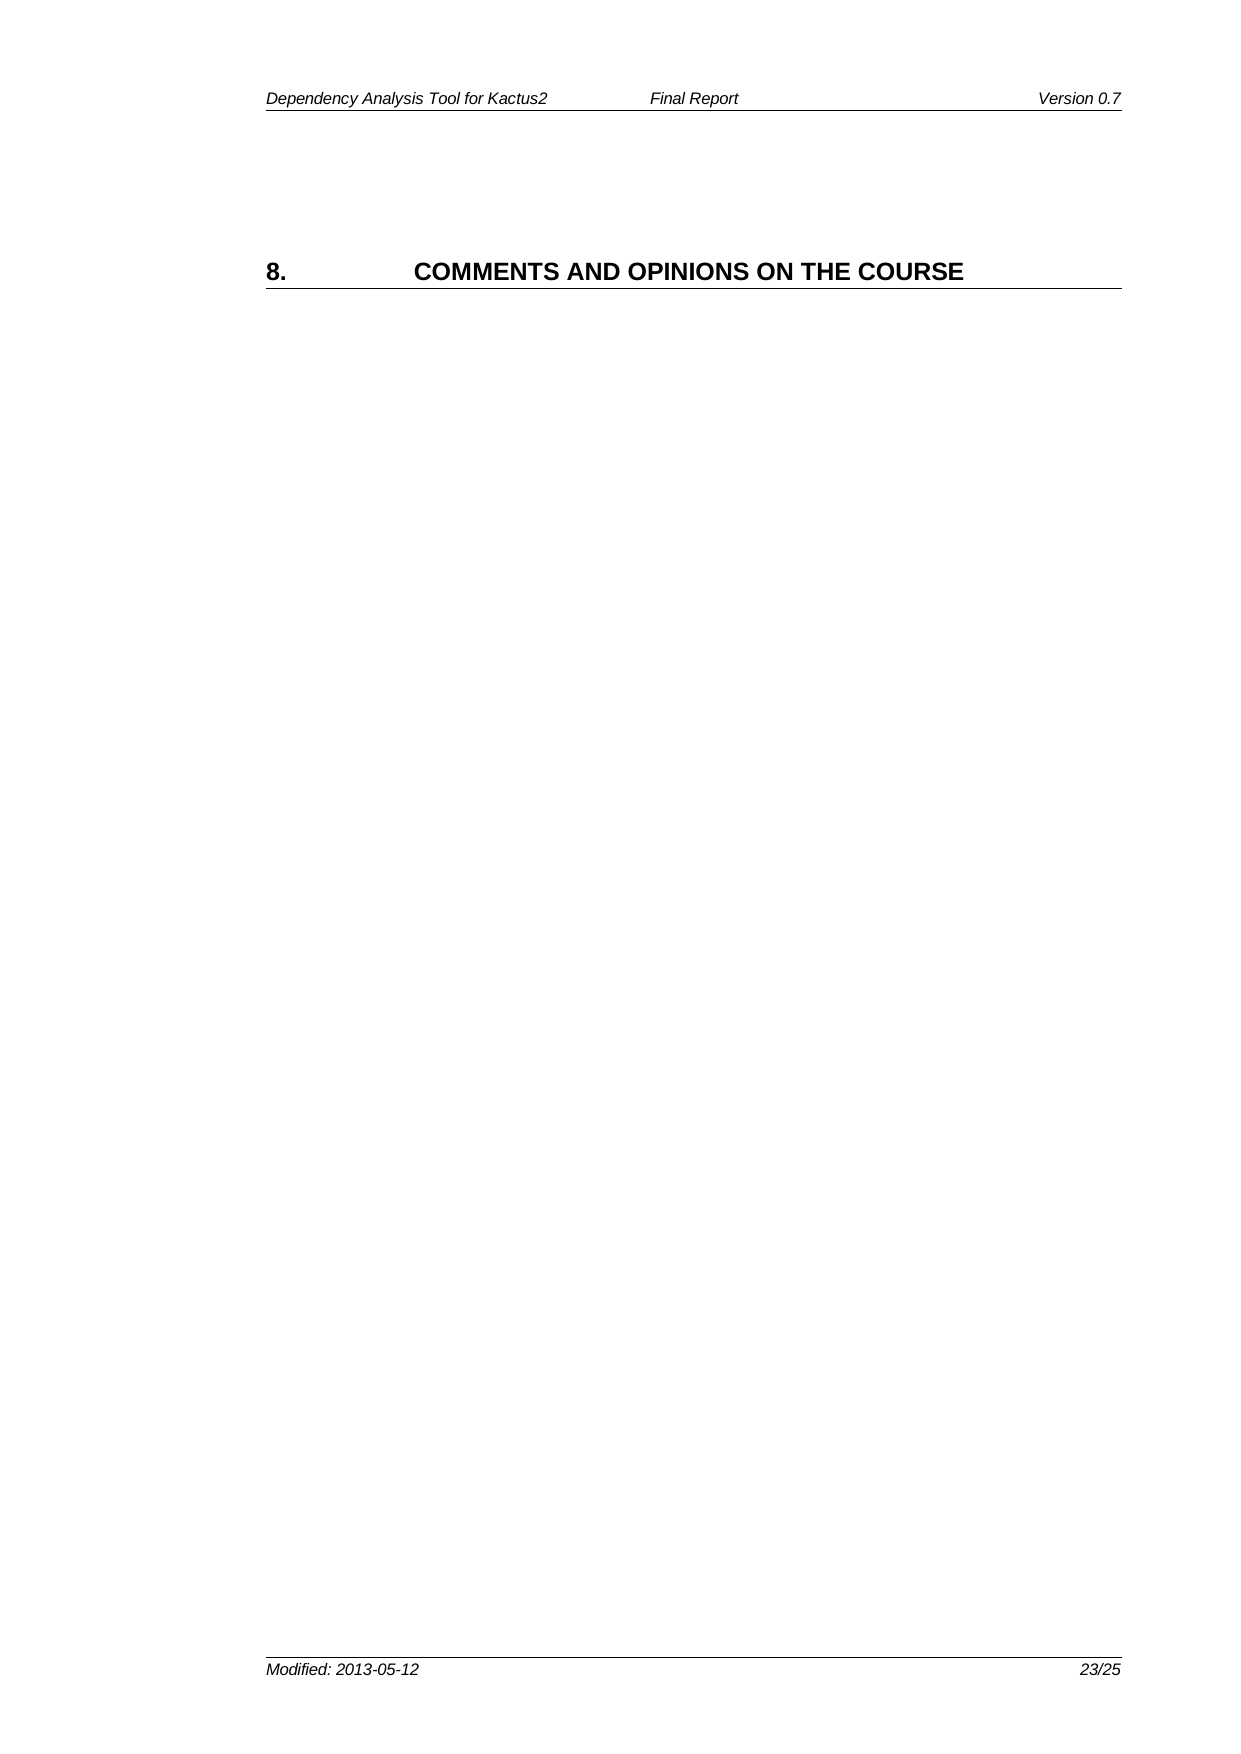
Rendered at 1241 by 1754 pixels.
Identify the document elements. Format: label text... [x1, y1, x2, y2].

subtitle Comments and Opinions on the Course [266, 257, 1122, 288]
